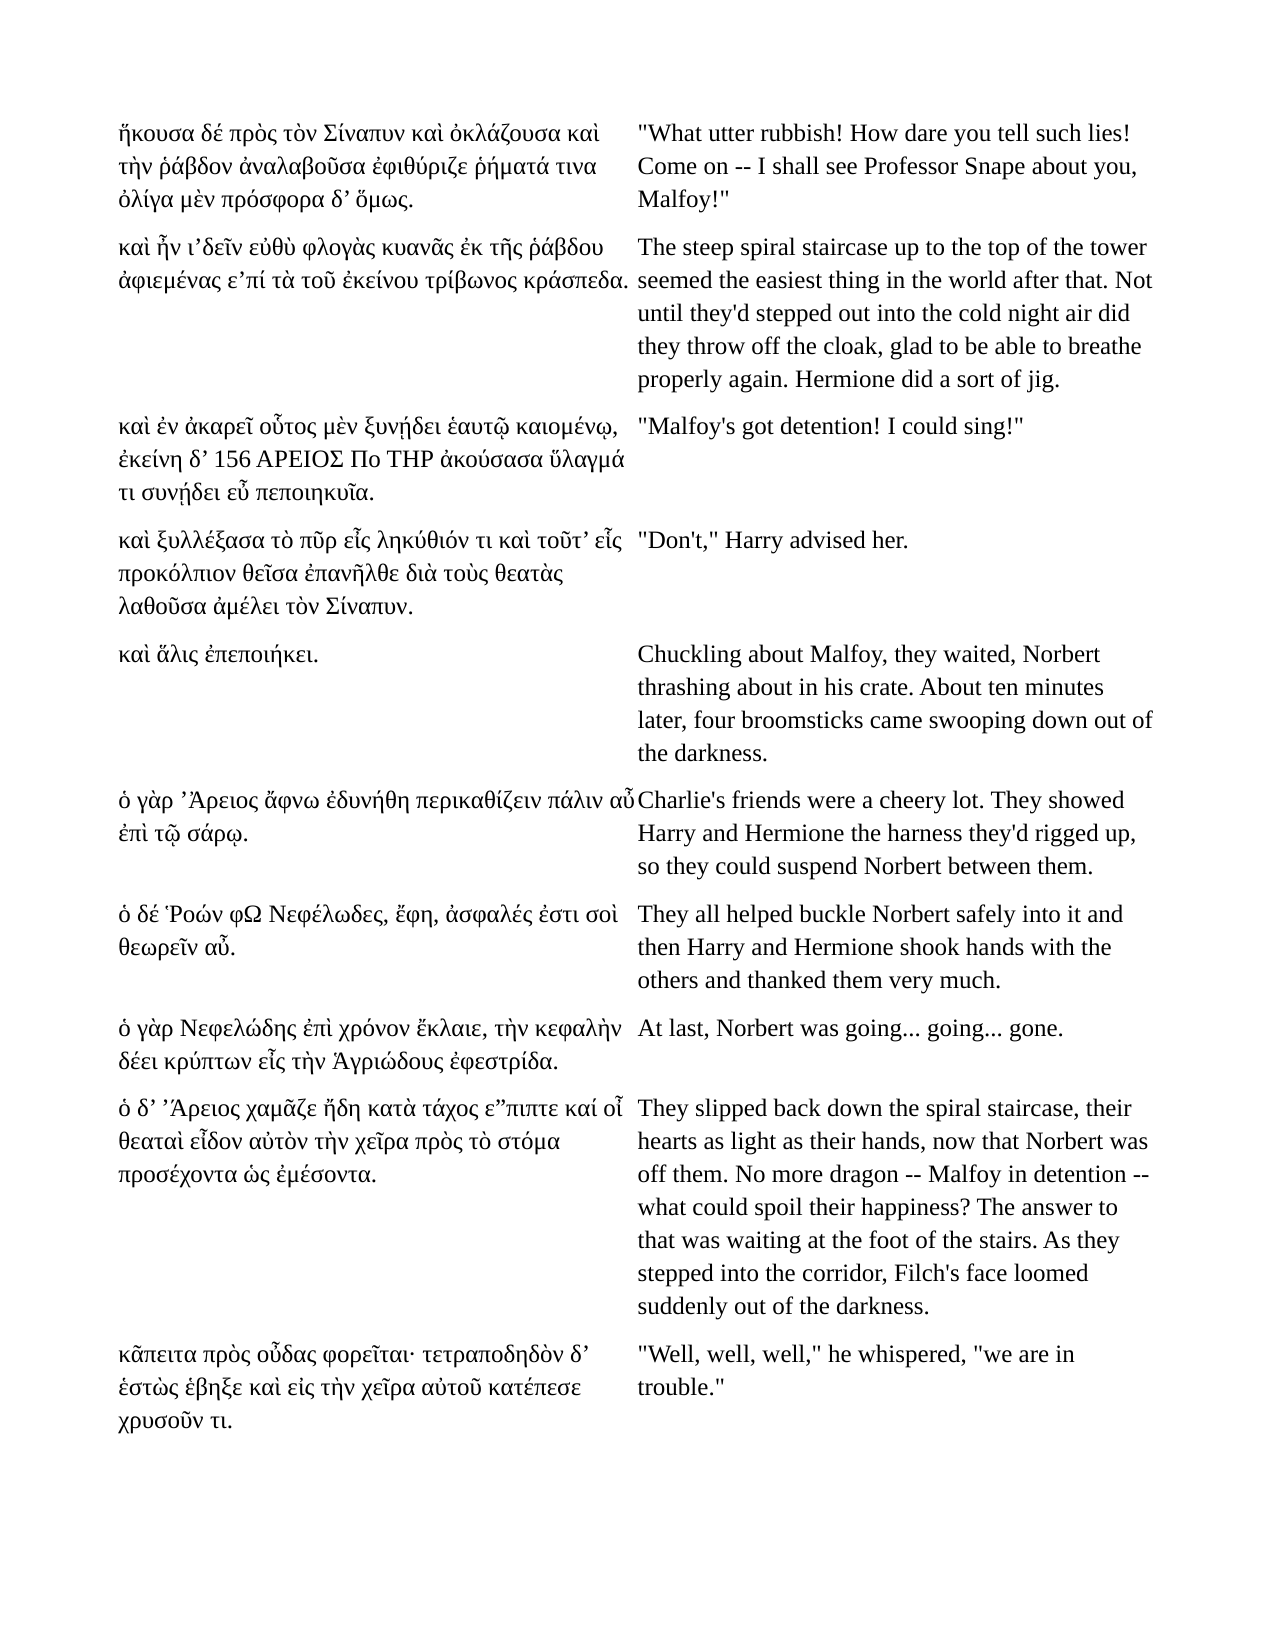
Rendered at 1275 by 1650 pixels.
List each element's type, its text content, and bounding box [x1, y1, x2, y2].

table_cell ὁ δέ Ῥοών φΩ Νεφέλωδες, ἔφη, ἀσφαλές ἐστι σοὶ θεωρεῖν αὖ. [118, 899, 637, 1013]
table_cell "Well, well, well," he whispered, "we are in trouble." [638, 1339, 1157, 1453]
table_cell καὶ ἦν ι’δεῖν εὐθὺ φλογὰς κυανᾶς ἐκ τῆς ῥάβδου ἀφιεμένας ε’πί τὰ τοῦ ἐκείνου τρίβωνος κράσπεδα. [118, 232, 637, 411]
table_cell ὁ δ’ ’Άρειος χαμᾶζε ἤδη κατὰ τάχος ε”πιπτε καί οἶ θεαταὶ εἶδον αὐτὸν τὴν χεῖρα πρὸς τὸ στόμα προσέχοντα ὡς ἐμέσοντα. [118, 1093, 637, 1339]
table_cell ὁ γὰρ ’Ἀρειος ἄφνω ἐδυνήθη περικαθίζειν πάλιν αὖ ἐπὶ τῷ σάρῳ. [118, 785, 637, 899]
table_cell κᾶπειτα πρὸς οὖδας φορεῖται· τετραποδηδὸν δ’ ἑστὼς ἑβηξε καὶ εἰς τὴν χεῖρα αὐτοῦ κατέπεσε χρυσοῦν τι. [118, 1339, 637, 1453]
table_cell καὶ ἅλις ἐπεποιήκει. [118, 639, 637, 785]
table_cell "Malfoy's got detention! I could sing!" [638, 411, 1157, 525]
table_cell ἥκουσα δέ πρὸς τὸν Σίναπυν καὶ ὀκλάζουσα καὶ τὴν ῥάβδον ἀναλαβοῦσα ἐφιθύριζε ῥήματά τινα ὀλίγα μὲν πρόσφορα δ’ ὅμως. [118, 118, 637, 232]
table_cell καὶ ξυλλέξασα τὸ πῦρ εἶς ληκύθιόν τι καὶ τοῦτ’ εἷς προκόλπιον θεῖσα ἐπανῆλθε διὰ τοὺς θεατὰς λαθοῦσα ἀμέλει τὸν Σίναπυν. [118, 525, 637, 639]
table_cell καὶ ἐν ἀκαρεῖ οὗτος μὲν ξυνῄδει ἑαυτῷ καιομένῳ, ἐκείνη δ’ 156 ΑΡΕΙΟΣ Πο ΤΗΡ ἀκούσασα ὕλαγμά τι συνῄδει εὖ πεποιηκυῖα. [118, 411, 637, 525]
table_cell "What utter rubbish! How dare you tell such lies! Come on -- I shall see Professor Snape about you, Malfoy!" [638, 118, 1157, 232]
table_cell The steep spiral staircase up to the top of the tower seemed the easiest thing in the world after that. Not until they'd stepped out into the cold night air did they throw off the cloak, glad to be able to breathe properly again. Hermione did a sort of jig. [638, 232, 1157, 411]
table_cell Chuckling about Malfoy, they waited, Norbert thrashing about in his crate. About ten minutes later, four broomsticks came swooping down out of the darkness. [638, 639, 1157, 785]
table_cell At last, Norbert was going... going... gone. [638, 1013, 1157, 1093]
table_cell ὁ γὰρ Νεφελώδης ἐπὶ χρόνον ἔκλαιε, τὴν κεφαλὴν δέει κρύπτων εἶς τὴν Ἁγριώδους ἐφεστρίδα. [118, 1013, 637, 1093]
table_cell They all helped buckle Norbert safely into it and then Harry and Hermione shook hands with the others and thanked them very much. [638, 899, 1157, 1013]
table_cell "Don't," Harry advised her. [638, 525, 1157, 639]
table_cell They slipped back down the spiral staircase, their hearts as light as their hands, now that Norbert was off them. No more dragon -- Malfoy in detention -- what could spoil their happiness? The answer to that was waiting at the foot of the stairs. As they stepped into the corridor, Filch's face loomed suddenly out of the darkness. [638, 1093, 1157, 1339]
table_cell Charlie's friends were a cheery lot. They showed Harry and Hermione the harness they'd rigged up, so they could suspend Norbert between them. [638, 785, 1157, 899]
